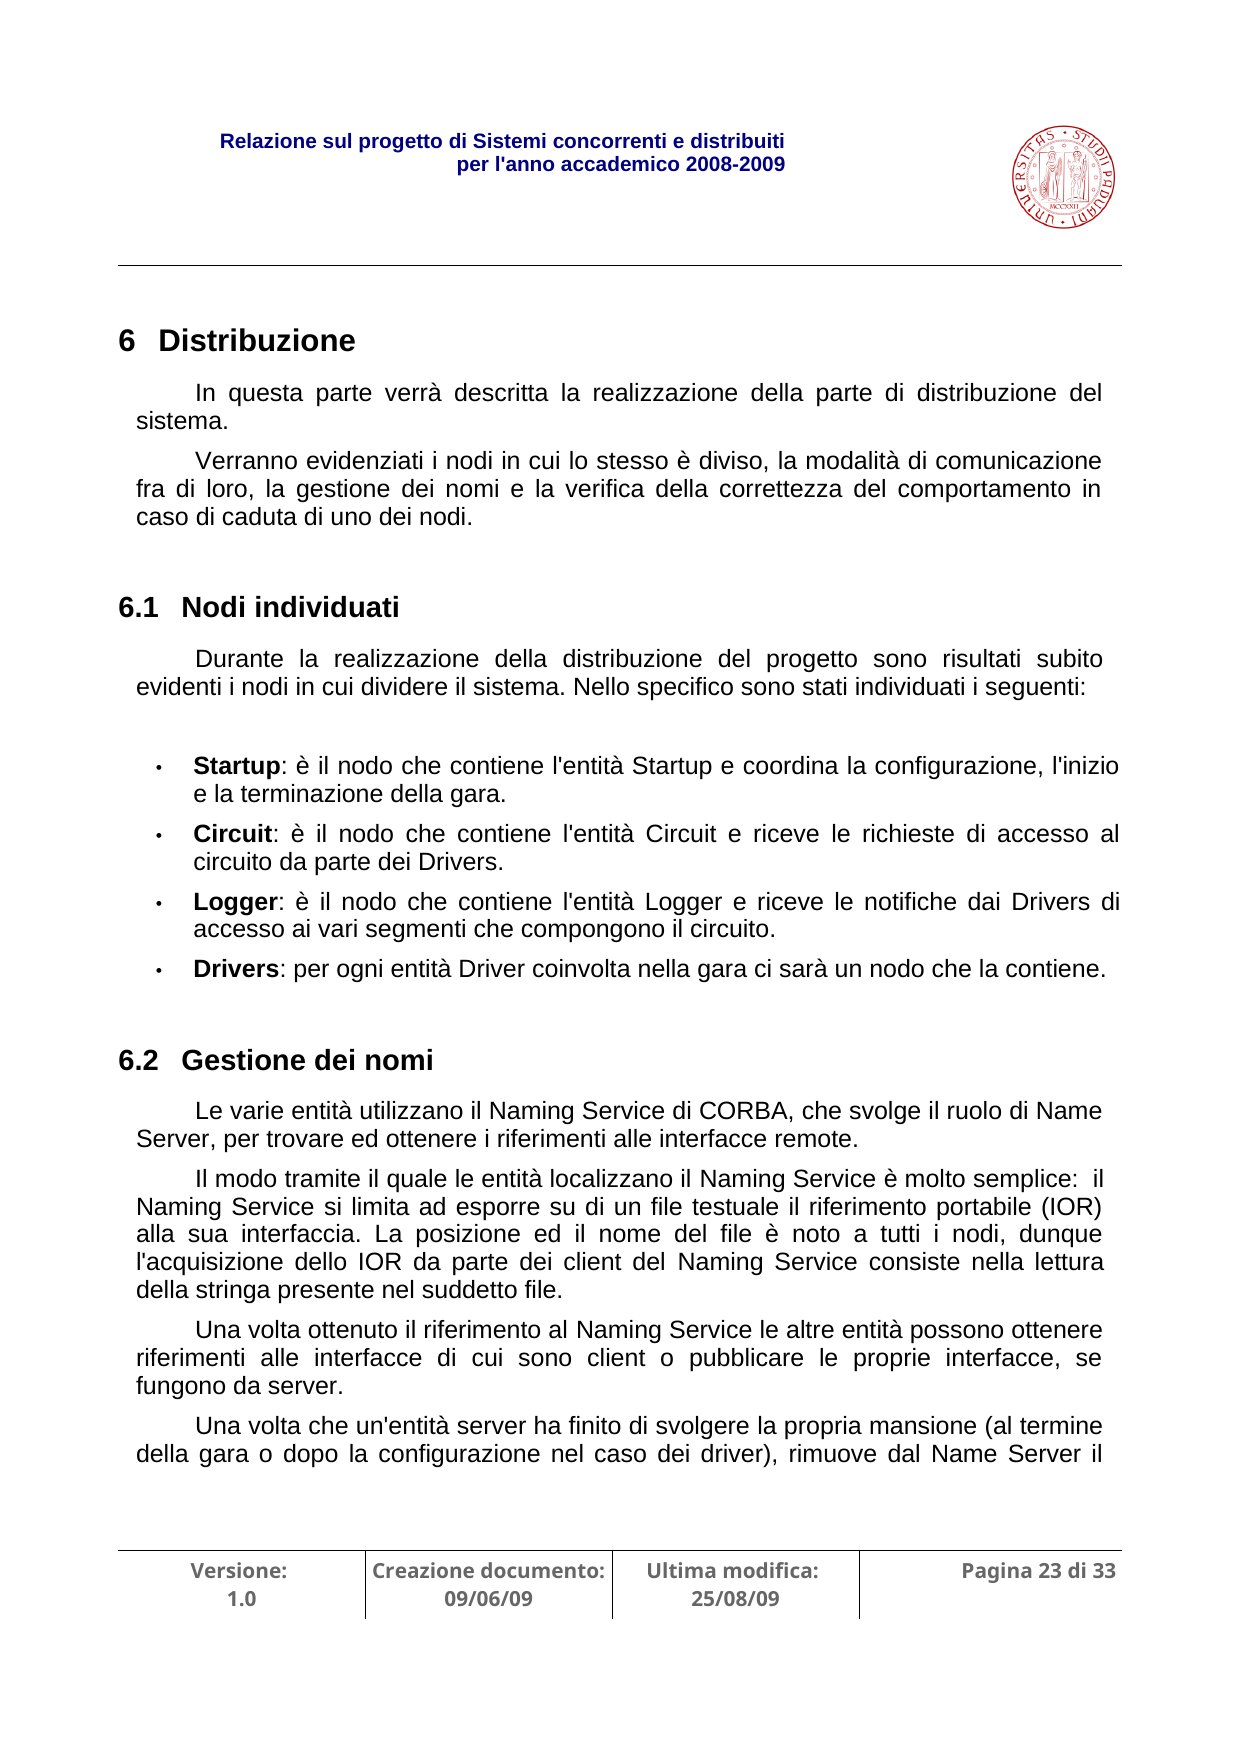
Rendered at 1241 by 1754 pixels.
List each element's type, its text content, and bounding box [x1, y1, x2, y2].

text Il modo tramite il quale le entità localizzano il Naming Service è molto semplice: il Naming Service si limita ad esporre su di un file testuale il riferimento portabile (IOR) alla sua interfaccia. La posizione ed il nome del file è noto a tutti i nodi, dunque l'acquisizione dello IOR da parte dei client del Naming Service consiste nella lettura della stringa presente nel suddetto file. [136, 1164, 1104, 1304]
text Le varie entità utilizzano il Naming Service di CORBA, che svolge il ruolo di Name Server, per trovare ed ottenere i riferimenti alle interfacce remote. [136, 1097, 1104, 1153]
picture [1010, 123, 1117, 231]
subtitle Distribuzione [118, 323, 1122, 358]
subtitle Gestione dei nomi [118, 1043, 1122, 1076]
text In questa parte verrà descritta la realizzazione della parte di distribuzione del sistema. [136, 379, 1104, 435]
list Startup: è il nodo che contiene l'entità Startup e coordina la configurazione, l'inizio e la terminazione della gara. [156, 752, 1122, 808]
text Verranno evidenziati i nodi in cui lo stesso è diviso, la modalità di comunicazione fra di loro, la gestione dei nomi e la verifica della correttezza del comportamento in caso di caduta di uno dei nodi. [136, 447, 1104, 531]
text Durante la realizzazione della distribuzione del progetto sono risultati subito evidenti i nodi in cui dividere il sistema. Nello specifico sono stati individuati i seguenti: [136, 644, 1104, 700]
list Drivers: per ogni entità Driver coinvolta nella gara ci sarà un nodo che la contiene. [156, 955, 1122, 983]
list Circuit: è il nodo che contiene l'entità Circuit e riceve le richieste di accesso al circuito da parte dei Drivers. [156, 819, 1122, 875]
text Una volta ottenuto il riferimento al Naming Service le altre entità possono ottenere riferimenti alle interfacce di cui sono client o pubblicare le proprie interfacce, se fungono da server. [136, 1316, 1104, 1400]
list Logger: è il nodo che contiene l'entità Logger e riceve le notifiche dai Drivers di accesso ai vari segmenti che compongono il circuito. [156, 887, 1122, 943]
text Una volta che un'entità server ha finito di svolgere la propria mansione (al termine della gara o dopo la configurazione nel caso dei driver), rimuove dal Name Server il [136, 1412, 1104, 1467]
subtitle Nodi individuati [118, 591, 1122, 624]
